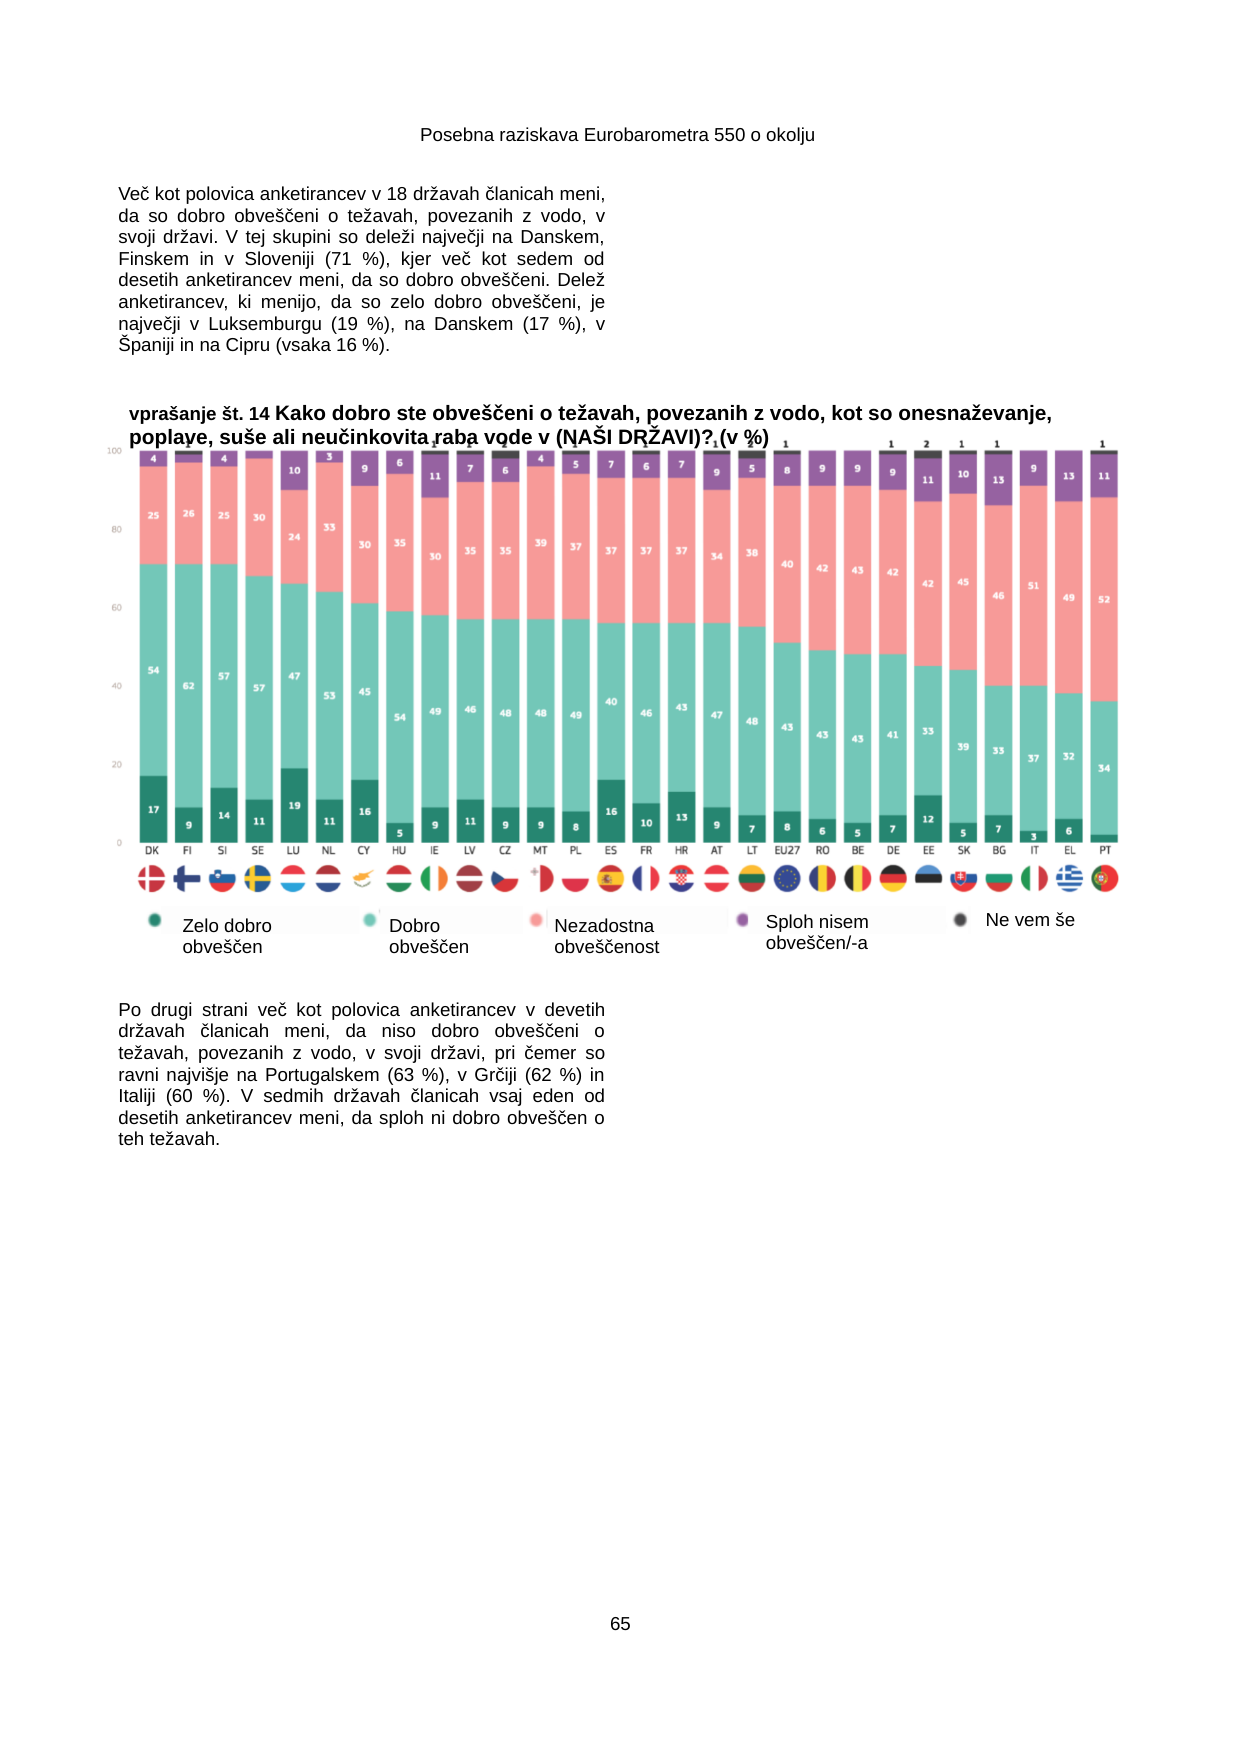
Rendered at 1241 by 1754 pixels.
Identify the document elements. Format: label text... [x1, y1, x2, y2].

picture [143, 906, 971, 934]
picture [100, 430, 1128, 902]
picture [622, 432, 629, 442]
picture [567, 430, 573, 440]
picture [678, 430, 684, 440]
text Več kot polovica anketirancev v 18 državah članicah meni, da so dobro obveščeni o težavah, povezanih z vodo, v svoji državi. V tej skupini so deleži največji na Danskem, Finskem in v Sloveniji (71 %), kjer več kot sedem od desetih anketirancev meni, da so dobro obveščeni. Delež anketirancev, ki menijo, da so zelo dobro obveščeni, je največji v Luksemburgu (19 %), na Danskem (17 %), v Španiji in na Cipru (vsaka 16 %). [118, 183, 605, 356]
text Po drugi strani več kot polovica anketirancev v devetih državah članicah meni, da niso dobro obveščeni o težavah, povezanih z vodo, v svoji državi, pri čemer so ravni najvišje na Portugalskem (63 %), v Grčiji (62 %) in Italiji (60 %). V sedmih državah članicah vsaj eden od desetih anketirancev meni, da sploh ni dobro obveščen o teh težavah. [118, 999, 605, 1149]
